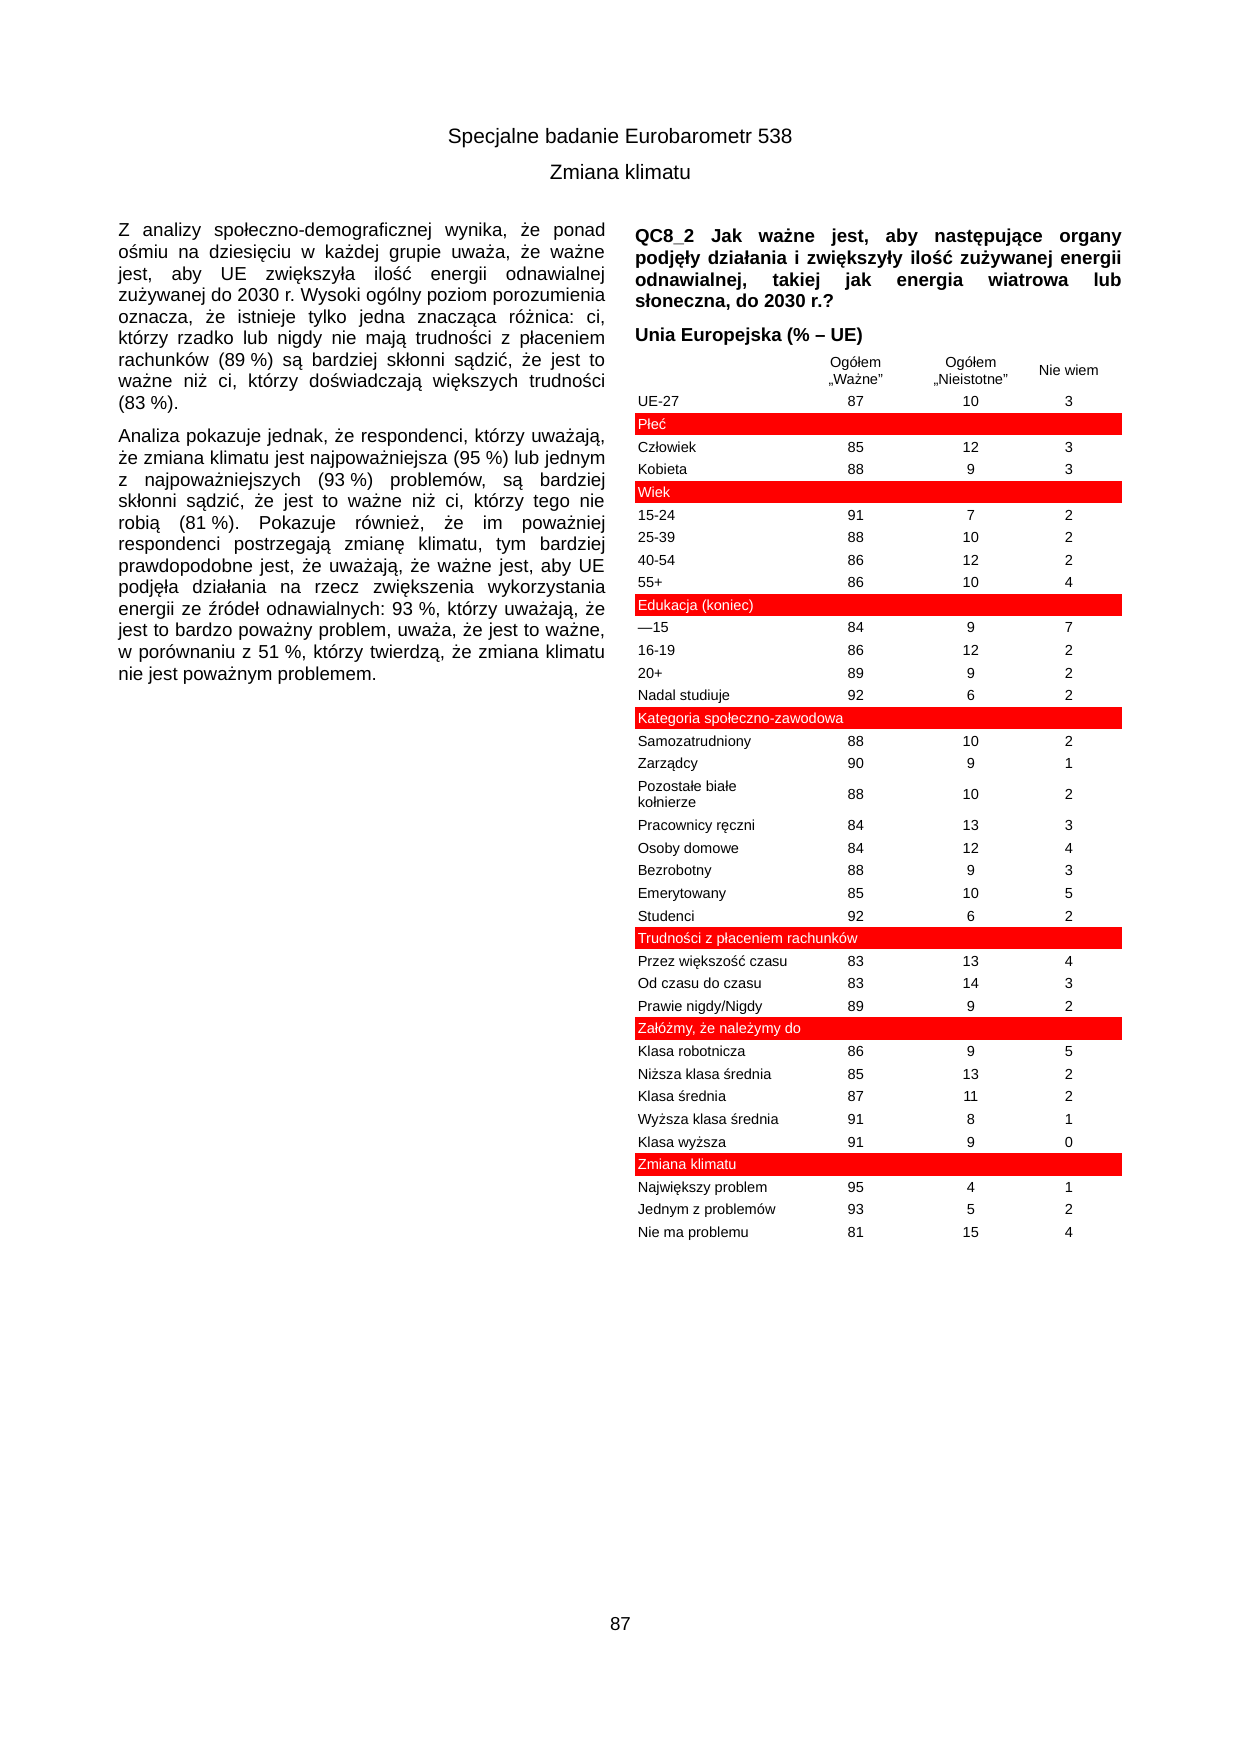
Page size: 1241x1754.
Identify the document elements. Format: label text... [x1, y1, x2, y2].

table_cell 92 [799, 904, 912, 927]
table_cell [1109, 435, 1122, 458]
table_cell 9 [913, 1040, 1029, 1062]
text Analiza pokazuje jednak, że respondenci, którzy uważają, że zmiana klimatu jest najpoważniejsza (95 %) lub jednym z najpoważniejszych (93 %) problemów, są bardziej skłonni sądzić, że jest to ważne niż ci, którzy tego nie robią (81 %). Pokazuje również, że im poważniej respondenci postrzegają zmianę klimatu, tym bardziej prawdopodobne jest, że uważają, że ważne jest, aby UE podjęła działania na rzecz zwiększenia wykorzystania energii ze źródeł odnawialnych: 93 %, którzy uważają, że jest to bardzo poważny problem, uważa, że jest to ważne, w porównaniu z 51 %, którzy twierdzą, że zmiana klimatu nie jest poważnym problemem. [118, 425, 605, 684]
table_cell 2 [1029, 661, 1108, 684]
table_cell [1109, 859, 1122, 882]
table_cell Klasa wyższa [635, 1130, 798, 1153]
table_cell 93 [799, 1198, 912, 1221]
table_cell 40-54 [635, 549, 798, 571]
table_cell 83 [799, 972, 912, 995]
table_cell [1109, 1198, 1122, 1221]
table_cell 83 [799, 950, 912, 972]
table_cell 88 [799, 775, 912, 814]
table_cell 10 [913, 775, 1029, 814]
text Unia Europejska (% – UE) [635, 323, 1122, 345]
table_header Ogółem „Nieistotne” [913, 351, 1029, 390]
table_cell [1109, 526, 1122, 548]
table_cell 9 [913, 1130, 1029, 1153]
table_cell 5 [1029, 1040, 1108, 1062]
table_header [1109, 351, 1122, 390]
table_cell [1109, 1130, 1122, 1153]
table_cell 95 [799, 1176, 912, 1198]
table_cell 88 [799, 458, 912, 481]
table_cell [1109, 1221, 1122, 1243]
table_cell 92 [799, 684, 912, 707]
table_cell 3 [1029, 814, 1108, 836]
table_cell 9 [913, 995, 1029, 1017]
table_cell 10 [913, 882, 1029, 904]
table_cell 10 [913, 526, 1029, 548]
table_cell [1109, 950, 1122, 972]
table_cell Wiek [635, 481, 1122, 503]
table_cell [1109, 549, 1122, 571]
table_cell Edukacja (koniec) [635, 594, 1122, 616]
table_cell 4 [1029, 836, 1108, 859]
table_cell 2 [1029, 1085, 1108, 1108]
table_header [635, 351, 798, 390]
table_cell 14 [913, 972, 1029, 995]
table_cell 12 [913, 435, 1029, 458]
table_cell 7 [913, 503, 1029, 526]
table_cell Wyższa klasa średnia [635, 1108, 798, 1130]
table_cell 9 [913, 859, 1029, 882]
table_cell 3 [1029, 859, 1108, 882]
table_cell 89 [799, 995, 912, 1017]
table_cell 7 [1029, 616, 1108, 639]
table_cell 13 [913, 814, 1029, 836]
table_cell 85 [799, 1063, 912, 1085]
table_cell 89 [799, 661, 912, 684]
table_cell 2 [1029, 1198, 1108, 1221]
table_cell [1109, 1085, 1122, 1108]
table_cell [1109, 775, 1122, 814]
table_cell 10 [913, 571, 1029, 594]
table_cell 5 [1029, 882, 1108, 904]
table_cell 90 [799, 752, 912, 774]
table_cell [1109, 639, 1122, 661]
table_cell Przez większość czasu [635, 950, 798, 972]
table_cell Zmiana klimatu [635, 1153, 1122, 1176]
table_cell 12 [913, 549, 1029, 571]
table_cell 15 [913, 1221, 1029, 1243]
table_cell 10 [913, 390, 1029, 413]
table_cell 12 [913, 836, 1029, 859]
text Z analizy społeczno-demograficznej wynika, że ponad ośmiu na dziesięciu w każdej grupie uważa, że ważne jest, aby UE zwiększyła ilość energii odnawialnej zużywanej do 2030 r. Wysoki ogólny poziom porozumienia oznacza, że istnieje tylko jedna znacząca różnica: ci, którzy rzadko lub nigdy nie mają trudności z płaceniem rachunków (89 %) są bardziej skłonni sądzić, że jest to ważne niż ci, którzy doświadczają większych trudności (83 %). [118, 219, 605, 413]
table_cell 91 [799, 1108, 912, 1130]
table_cell Trudności z płaceniem rachunków [635, 927, 1122, 949]
table_cell 86 [799, 1040, 912, 1062]
table_cell 86 [799, 571, 912, 594]
table_cell 4 [913, 1176, 1029, 1198]
table_cell 2 [1029, 904, 1108, 927]
table_cell [1109, 904, 1122, 927]
table_cell Osoby domowe [635, 836, 798, 859]
table_cell 84 [799, 616, 912, 639]
table_cell Studenci [635, 904, 798, 927]
table_cell [1109, 995, 1122, 1017]
table_cell [1109, 1108, 1122, 1130]
table_cell 13 [913, 950, 1029, 972]
table_cell Prawie nigdy/Nigdy [635, 995, 798, 1017]
table_cell [1109, 836, 1122, 859]
table_cell Nadal studiuje [635, 684, 798, 707]
table_cell Kobieta [635, 458, 798, 481]
table_cell Bezrobotny [635, 859, 798, 882]
table_cell 2 [1029, 639, 1108, 661]
table_cell 2 [1029, 775, 1108, 814]
table_cell [1109, 814, 1122, 836]
table_cell Pracownicy ręczni [635, 814, 798, 836]
table_cell 81 [799, 1221, 912, 1243]
table_cell 4 [1029, 950, 1108, 972]
table_cell 55+ [635, 571, 798, 594]
table_cell 3 [1029, 458, 1108, 481]
table_header Nie wiem [1029, 351, 1108, 390]
table_cell 0 [1029, 1130, 1108, 1153]
table_cell 3 [1029, 972, 1108, 995]
table_cell 88 [799, 526, 912, 548]
table_cell 3 [1029, 390, 1108, 413]
table_cell 84 [799, 814, 912, 836]
table_cell 2 [1029, 1063, 1108, 1085]
table_cell 2 [1029, 684, 1108, 707]
table_header Ogółem „Ważne” [799, 351, 912, 390]
table_cell 88 [799, 729, 912, 752]
table_cell 6 [913, 904, 1029, 927]
table_cell 2 [1029, 503, 1108, 526]
text QC8_2 Jak ważne jest, aby następujące organy podjęły działania i zwiększyły ilość zużywanej energii odnawialnej, takiej jak energia wiatrowa lub słoneczna, do 2030 r.? [635, 225, 1122, 311]
table_cell —15 [635, 616, 798, 639]
table_cell 8 [913, 1108, 1029, 1130]
table_cell 84 [799, 836, 912, 859]
table_cell [1109, 684, 1122, 707]
table_cell 1 [1029, 1176, 1108, 1198]
table_cell 2 [1029, 549, 1108, 571]
table_cell [1109, 972, 1122, 995]
table_cell 86 [799, 639, 912, 661]
table_cell 4 [1029, 571, 1108, 594]
table_cell Jednym z problemów [635, 1198, 798, 1221]
table_cell 2 [1029, 526, 1108, 548]
table_cell 91 [799, 503, 912, 526]
table_cell Pozostałe białe kołnierze [635, 775, 798, 814]
table_cell Zarządcy [635, 752, 798, 774]
table_cell 85 [799, 882, 912, 904]
table_cell [1109, 458, 1122, 481]
table_cell [1109, 1063, 1122, 1085]
table_cell 4 [1029, 1221, 1108, 1243]
table_cell 10 [913, 729, 1029, 752]
table_cell 91 [799, 1130, 912, 1153]
table_cell 87 [799, 390, 912, 413]
table_cell 25-39 [635, 526, 798, 548]
table_cell 86 [799, 549, 912, 571]
table_cell 5 [913, 1198, 1029, 1221]
table_cell 9 [913, 458, 1029, 481]
table_cell 1 [1029, 1108, 1108, 1130]
table_cell [1109, 390, 1122, 413]
table_cell 16-19 [635, 639, 798, 661]
table_cell 9 [913, 616, 1029, 639]
table_cell 2 [1029, 729, 1108, 752]
table_cell Załóżmy, że należymy do [635, 1017, 1122, 1040]
table_cell 12 [913, 639, 1029, 661]
table_cell [1109, 661, 1122, 684]
table_cell UE-27 [635, 390, 798, 413]
table_cell 20+ [635, 661, 798, 684]
table_cell 6 [913, 684, 1029, 707]
table_cell 9 [913, 752, 1029, 774]
table_cell Nie ma problemu [635, 1221, 798, 1243]
table_cell 11 [913, 1085, 1029, 1108]
table_cell [1109, 1040, 1122, 1062]
table_cell Od czasu do czasu [635, 972, 798, 995]
table_cell 15-24 [635, 503, 798, 526]
table_cell 13 [913, 1063, 1029, 1085]
table_cell Klasa robotnicza [635, 1040, 798, 1062]
table_cell [1109, 616, 1122, 639]
table_cell 1 [1029, 752, 1108, 774]
table_cell 87 [799, 1085, 912, 1108]
table_cell Niższa klasa średnia [635, 1063, 798, 1085]
table_cell [1109, 752, 1122, 774]
table_cell Płeć [635, 413, 1122, 435]
table_cell Klasa średnia [635, 1085, 798, 1108]
table_cell 85 [799, 435, 912, 458]
table_cell [1109, 882, 1122, 904]
table_cell [1109, 503, 1122, 526]
table_cell [1109, 729, 1122, 752]
table_cell Największy problem [635, 1176, 798, 1198]
table_cell Kategoria społeczno-zawodowa [635, 707, 1122, 729]
table_cell 3 [1029, 435, 1108, 458]
table_cell 9 [913, 661, 1029, 684]
table_cell 88 [799, 859, 912, 882]
table_cell 2 [1029, 995, 1108, 1017]
table_cell Człowiek [635, 435, 798, 458]
table_cell [1109, 1176, 1122, 1198]
table_cell [1109, 571, 1122, 594]
table_cell Samozatrudniony [635, 729, 798, 752]
table_cell Emerytowany [635, 882, 798, 904]
